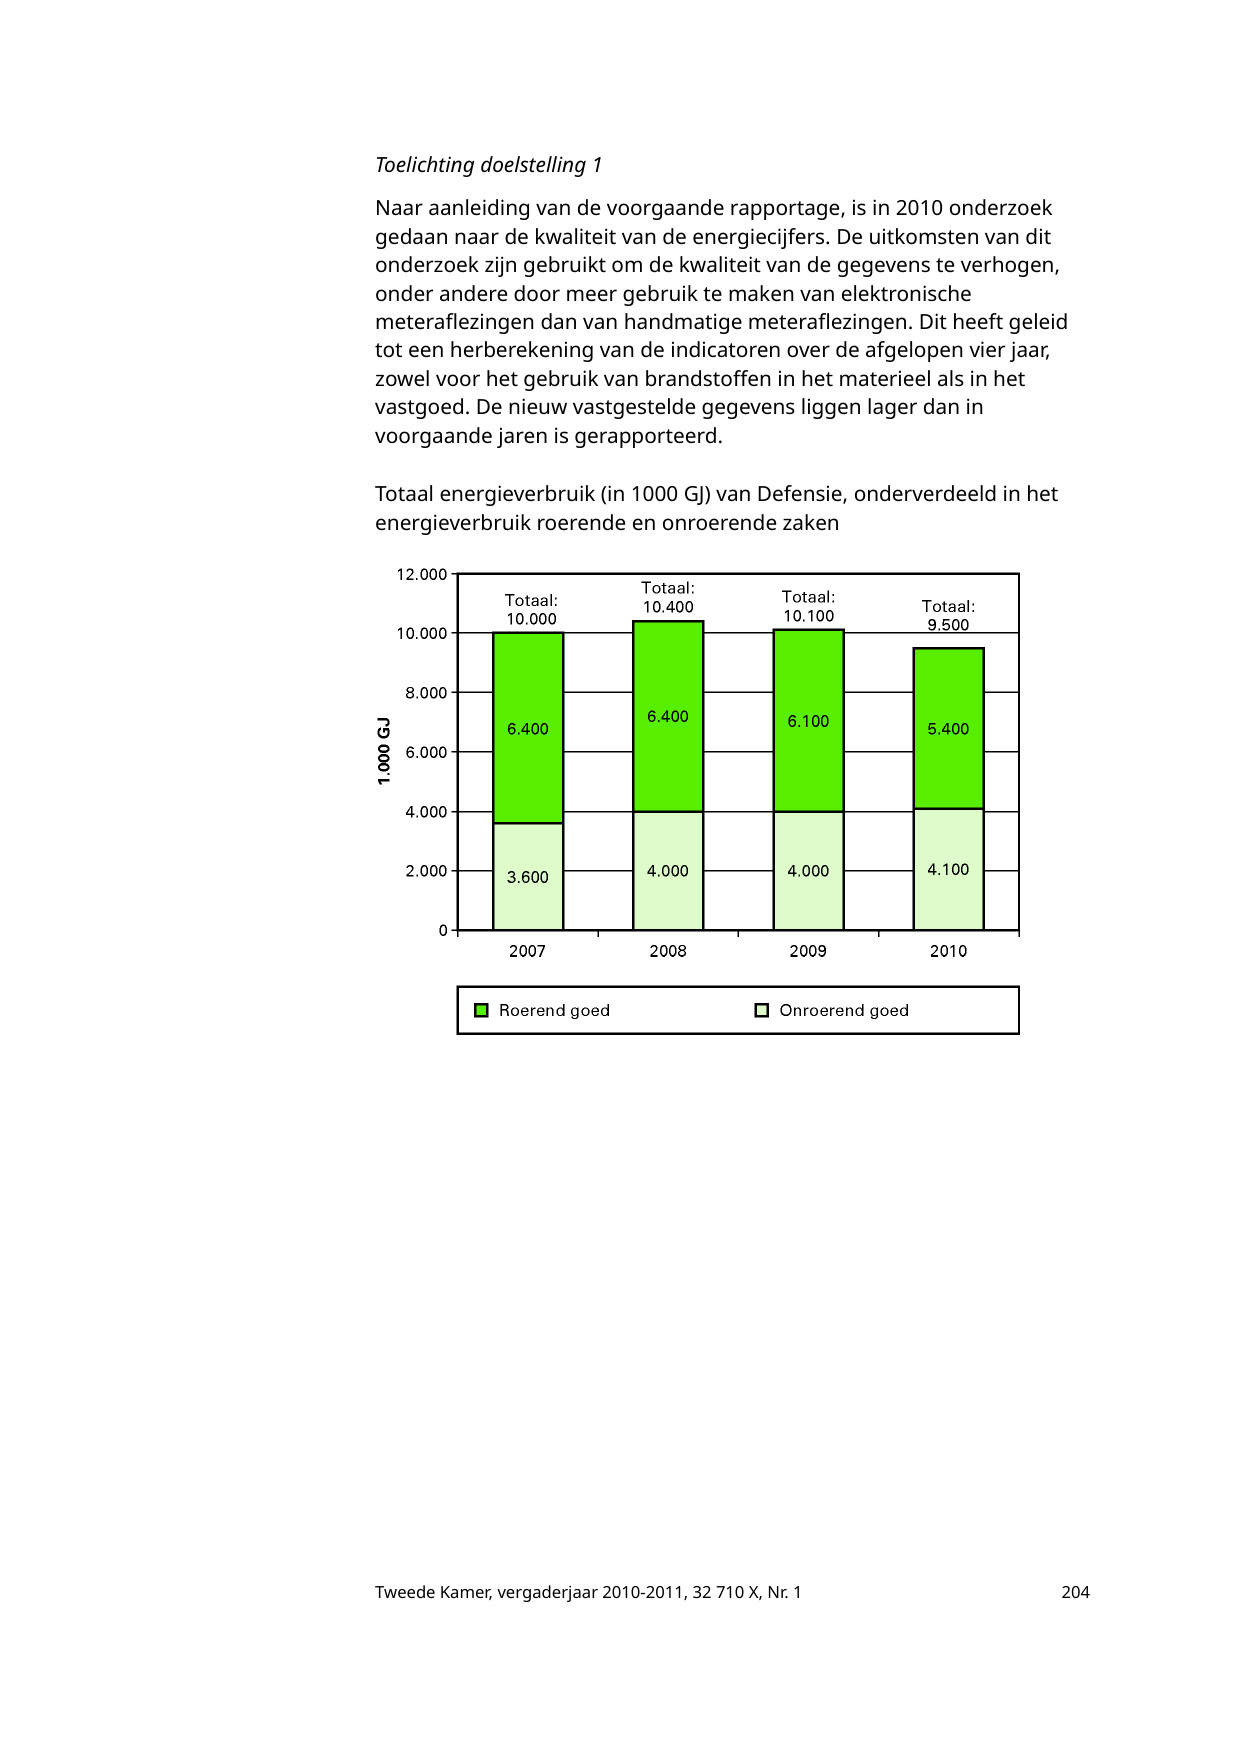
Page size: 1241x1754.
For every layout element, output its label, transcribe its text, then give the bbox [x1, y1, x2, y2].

picture [375, 566, 1020, 1035]
text Totaal energieverbruik (in 1000 GJ) van Defensie, onderverdeeld in het energieverbruik roerende en onroerende zaken [375, 479, 1090, 536]
text Naar aanleiding van de voorgaande rapportage, is in 2010 onderzoek gedaan naar de kwaliteit van de energiecijfers. De uitkomsten van dit onderzoek zijn gebruikt om de kwaliteit van de gegevens te verhogen, onder andere door meer gebruik te maken van elektronische meteraflezingen dan van handmatige meteraflezingen. Dit heeft geleid tot een herberekening van de indicatoren over de afgelopen vier jaar, zowel voor het gebruik van brandstoffen in het materieel als in het vastgoed. De nieuw vastgestelde gegevens liggen lager dan in voorgaande jaren is gerapporteerd. [375, 193, 1090, 449]
text Toelichting doelstelling 1 [375, 150, 1090, 178]
